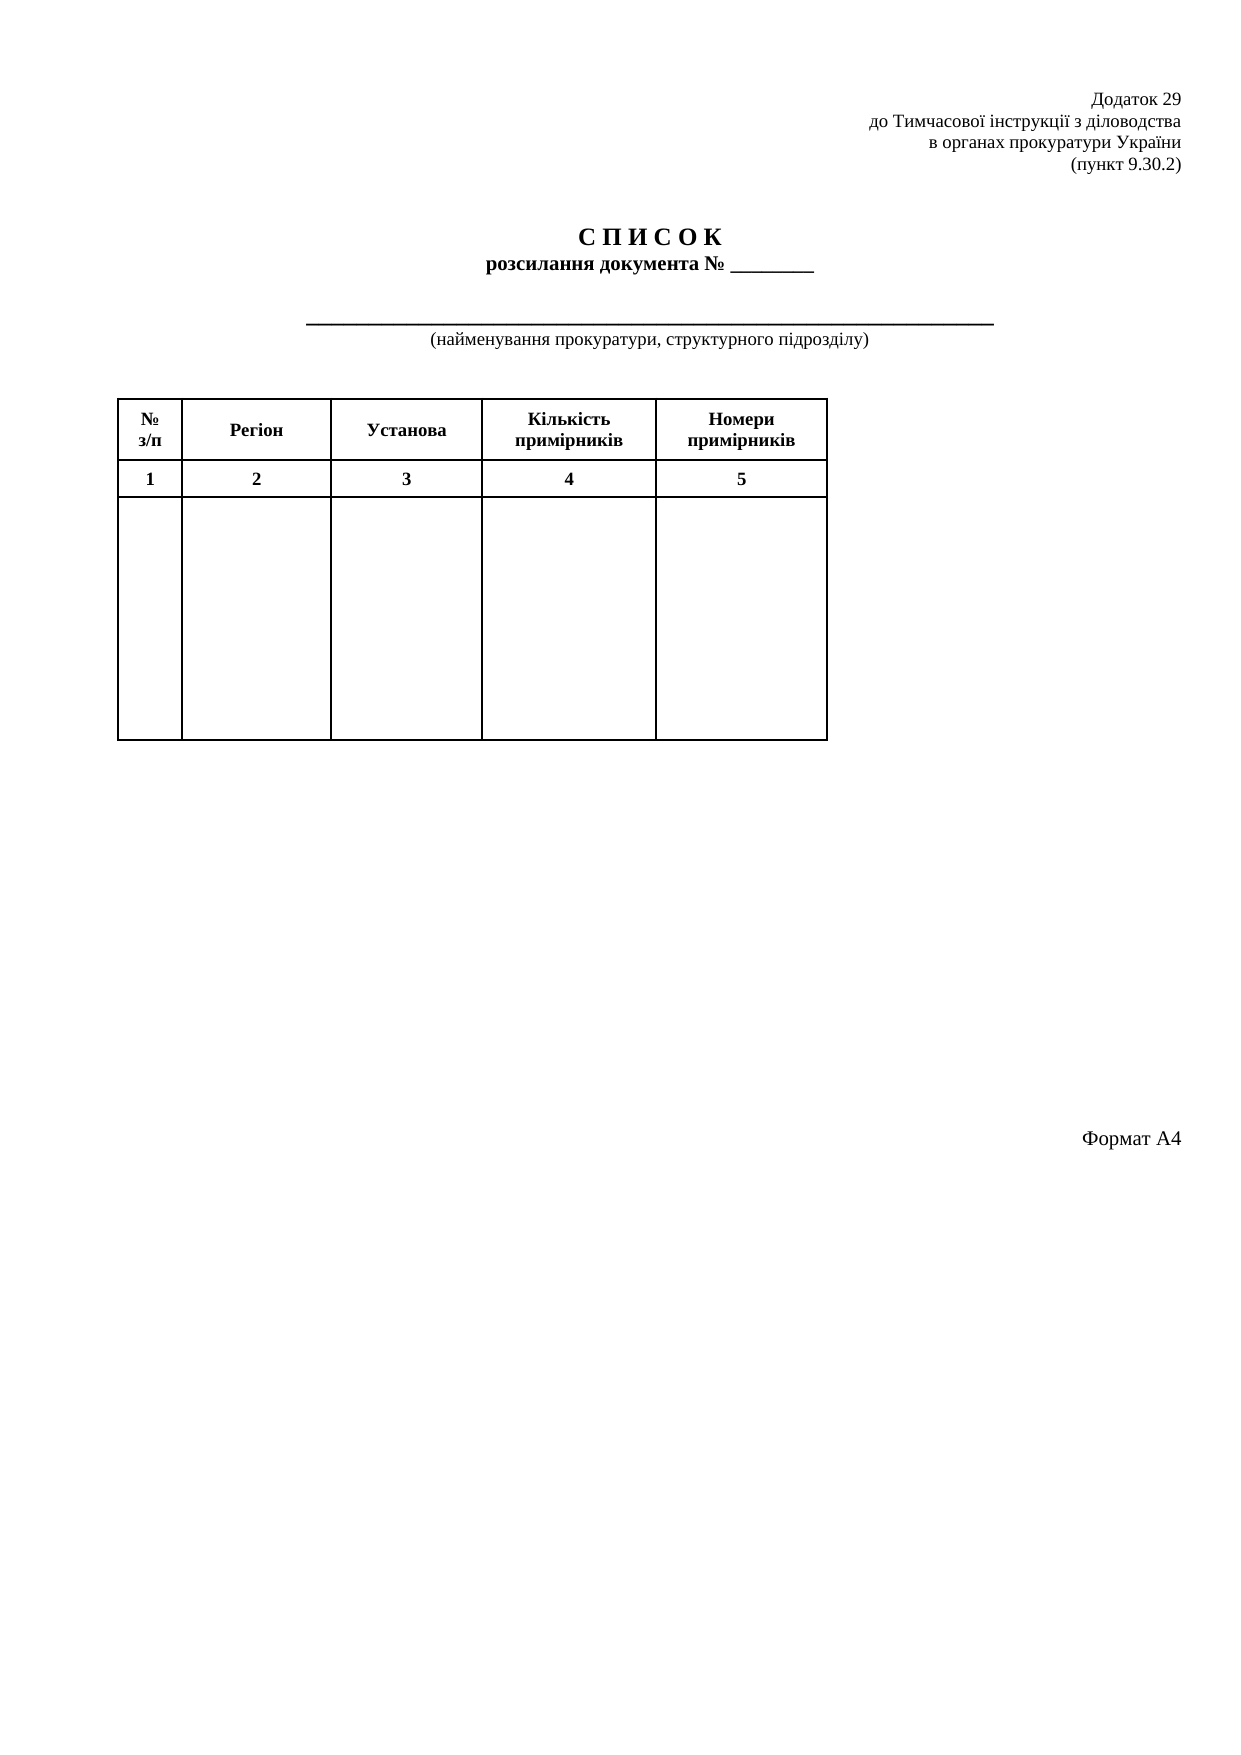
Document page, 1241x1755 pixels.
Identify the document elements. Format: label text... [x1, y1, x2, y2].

table_header Номери примірників [657, 400, 826, 459]
table_header Кількість примірників [483, 400, 655, 459]
table_cell 2 [183, 461, 330, 496]
text (найменування прокуратури, структурного підрозділу) [118, 328, 1181, 349]
table_cell [119, 498, 181, 738]
table_cell [483, 498, 655, 738]
text (пункт 9.30.2) [679, 153, 1181, 174]
table_header Установа [332, 400, 481, 459]
text розсилання документа № ________ [118, 251, 1181, 275]
text Додаток 29 [118, 88, 1181, 109]
table_header Регіон [183, 400, 330, 459]
table_cell 4 [483, 461, 655, 496]
table_cell [332, 498, 481, 738]
text _______________________________________________________ [118, 299, 1181, 328]
table_header № з/п [119, 400, 181, 459]
table_cell [183, 498, 330, 738]
table_cell [657, 498, 826, 738]
text С П И С О К [118, 222, 1181, 251]
table_cell 3 [332, 461, 481, 496]
table_cell 5 [657, 461, 826, 496]
text до Тимчасової інструкції з діловодства [458, 109, 1181, 131]
text Формат А4 [634, 1126, 1181, 1149]
table_cell 1 [119, 461, 181, 496]
text в органах прокуратури України [118, 131, 1181, 153]
